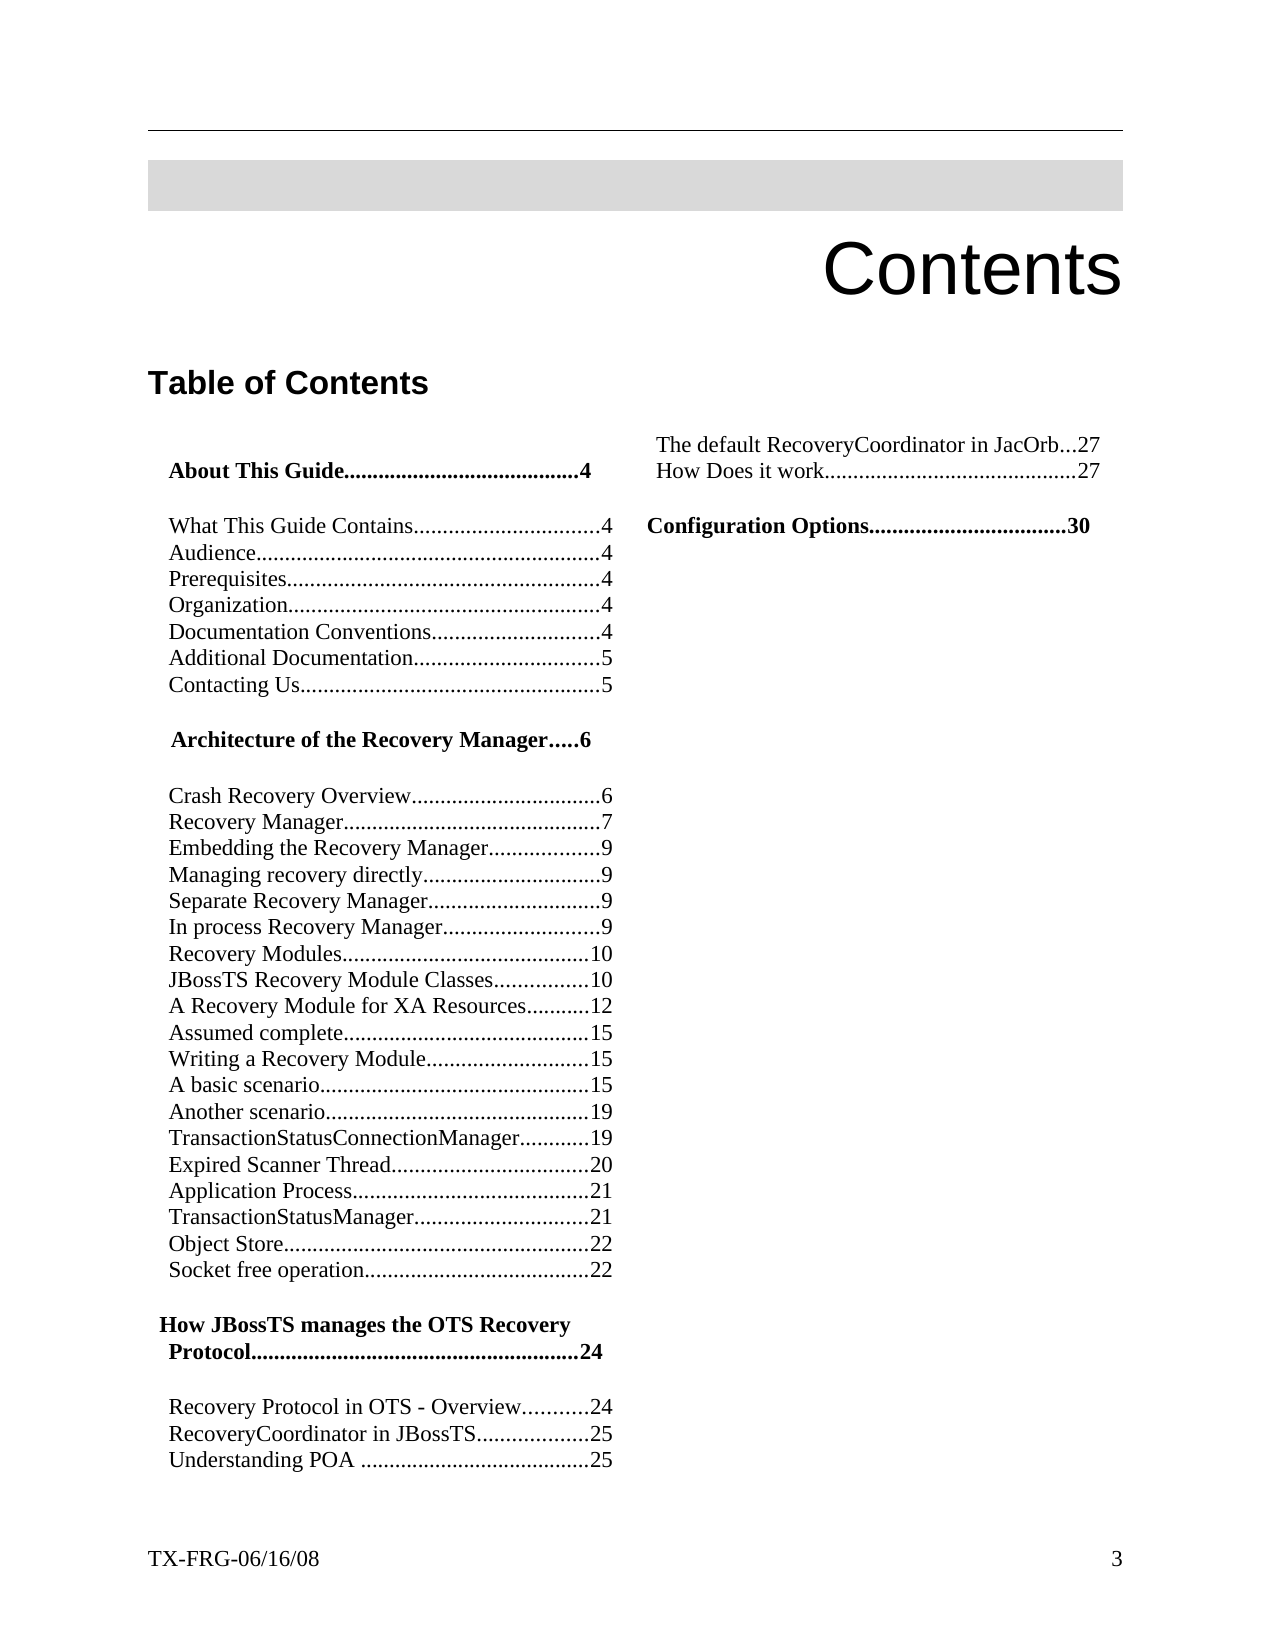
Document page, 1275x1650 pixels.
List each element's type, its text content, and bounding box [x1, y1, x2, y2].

text Another scenario 19 [168, 1098, 613, 1124]
text How JBossTS manages the OTS Recovery Protocol 24 [148, 1312, 635, 1364]
text Recovery Modules 10 [168, 940, 613, 966]
text Object Store 22 [168, 1230, 613, 1256]
text Writing a Recovery Module 15 [168, 1045, 613, 1072]
text Understanding POA 25 [168, 1446, 613, 1472]
text Embedding the Recovery Manager 9 [168, 834, 613, 861]
text Architecture of the Recovery Manager 6 [148, 726, 635, 752]
text Application Process 21 [168, 1177, 613, 1203]
text Documentation Conventions 4 [168, 618, 613, 644]
text In process Recovery Manager 9 [168, 913, 613, 940]
text Configuration Options 30 [635, 512, 1123, 539]
text About This Guide 4 [148, 431, 635, 483]
title Contents [263, 224, 1123, 310]
text Assumed complete 15 [168, 1019, 613, 1045]
text A Recovery Module for XA Resources 12 [168, 992, 613, 1019]
text Crash Recovery Overview 6 [168, 782, 613, 808]
text Audience 4 [168, 539, 613, 565]
text What This Guide Contains 4 [168, 512, 613, 539]
text Socket free operation 22 [168, 1256, 613, 1282]
text Prerequisites 4 [168, 565, 613, 592]
text Managing recovery directly 9 [168, 861, 613, 887]
text TransactionStatusManager 21 [168, 1203, 613, 1230]
text Expired Scanner Thread 20 [168, 1151, 613, 1177]
text Contacting Us 5 [168, 671, 613, 697]
subtitle Table of Contents [148, 363, 1123, 401]
text Recovery Manager 7 [168, 808, 613, 834]
text A basic scenario 15 [168, 1072, 613, 1098]
text The default RecoveryCoordinator in JacOrb 27 [656, 431, 1100, 457]
text RecoveryCoordinator in JBossTS 25 [168, 1420, 613, 1446]
text TransactionStatusConnectionManager 19 [168, 1124, 613, 1151]
text Organization 4 [168, 592, 613, 618]
text How Does it work 27 [656, 457, 1100, 483]
text JBossTS Recovery Module Classes 10 [168, 966, 613, 992]
text Separate Recovery Manager 9 [168, 887, 613, 913]
text Recovery Protocol in OTS - Overview 24 [168, 1393, 613, 1420]
text Additional Documentation 5 [168, 644, 613, 671]
